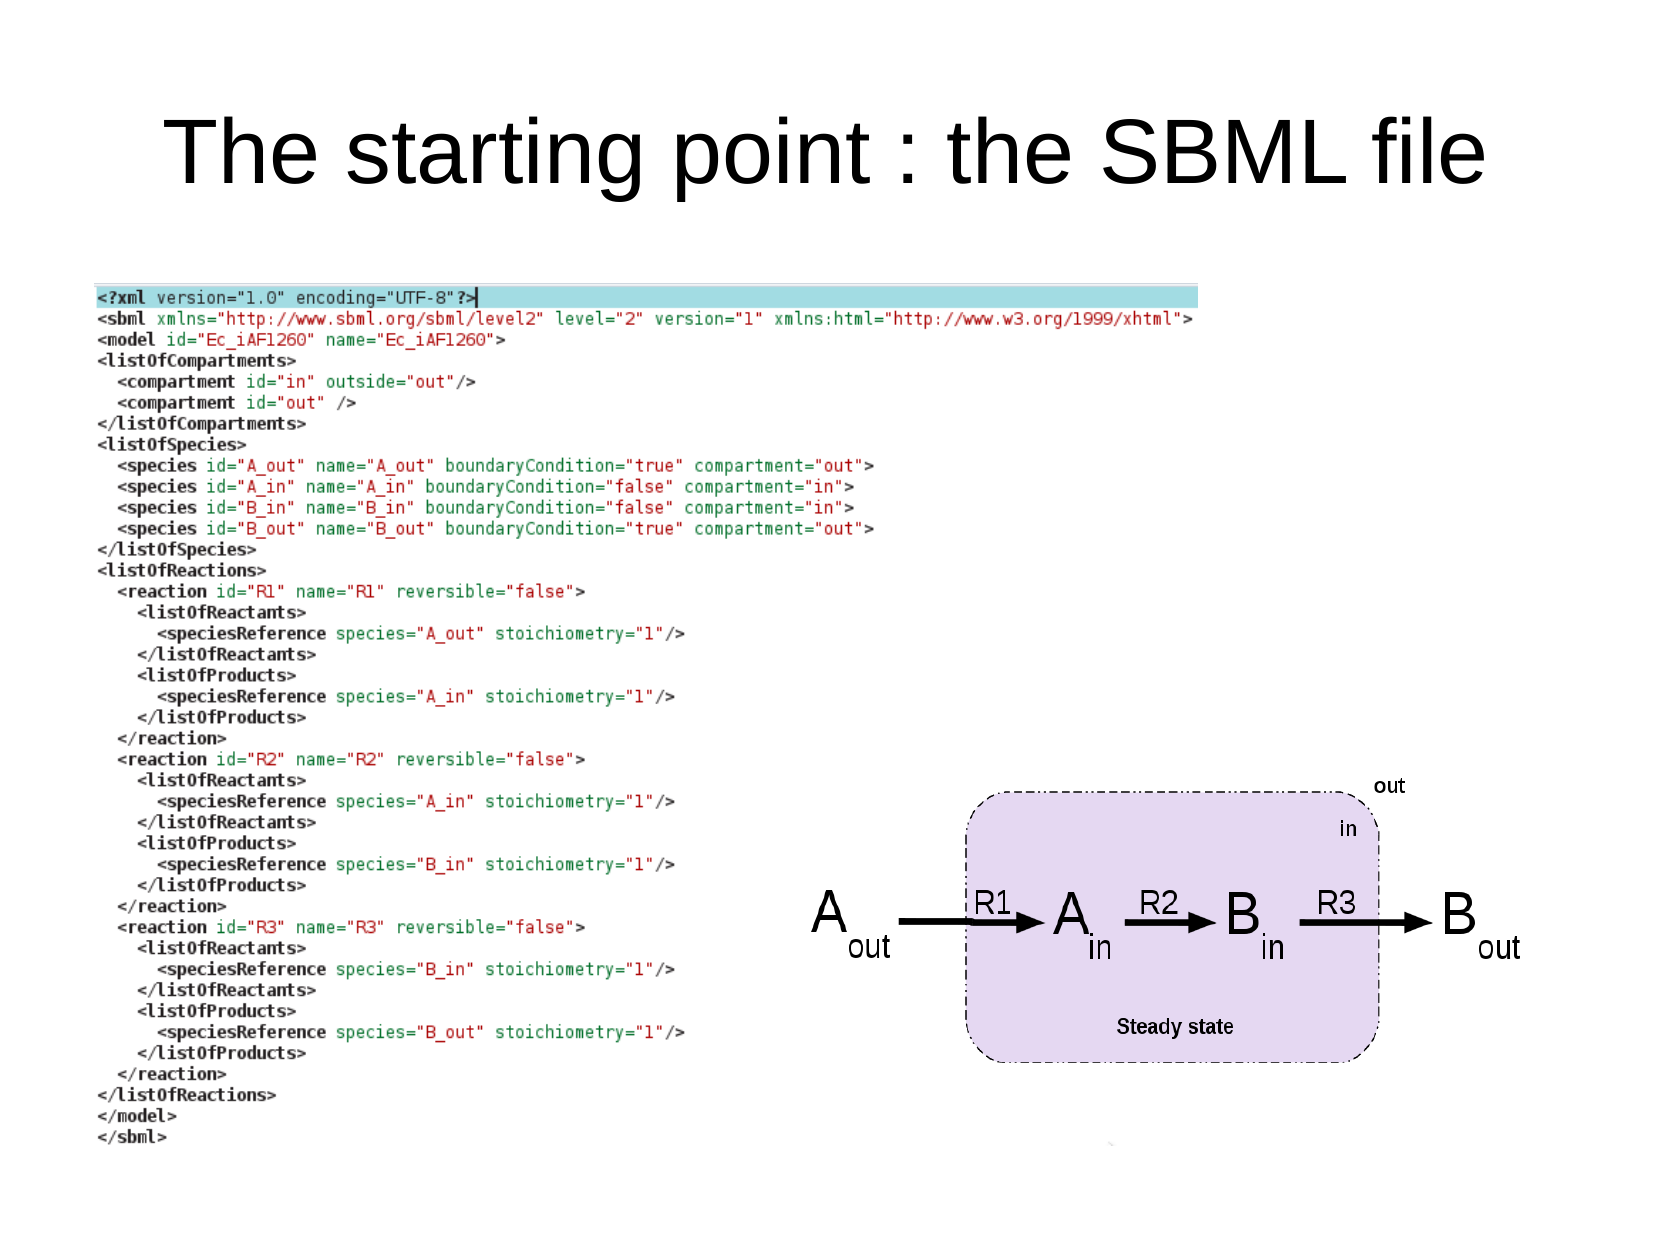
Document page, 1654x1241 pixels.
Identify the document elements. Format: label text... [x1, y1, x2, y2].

title The starting point : the SBML file [82, 49, 1570, 256]
picture [94, 283, 1634, 1146]
